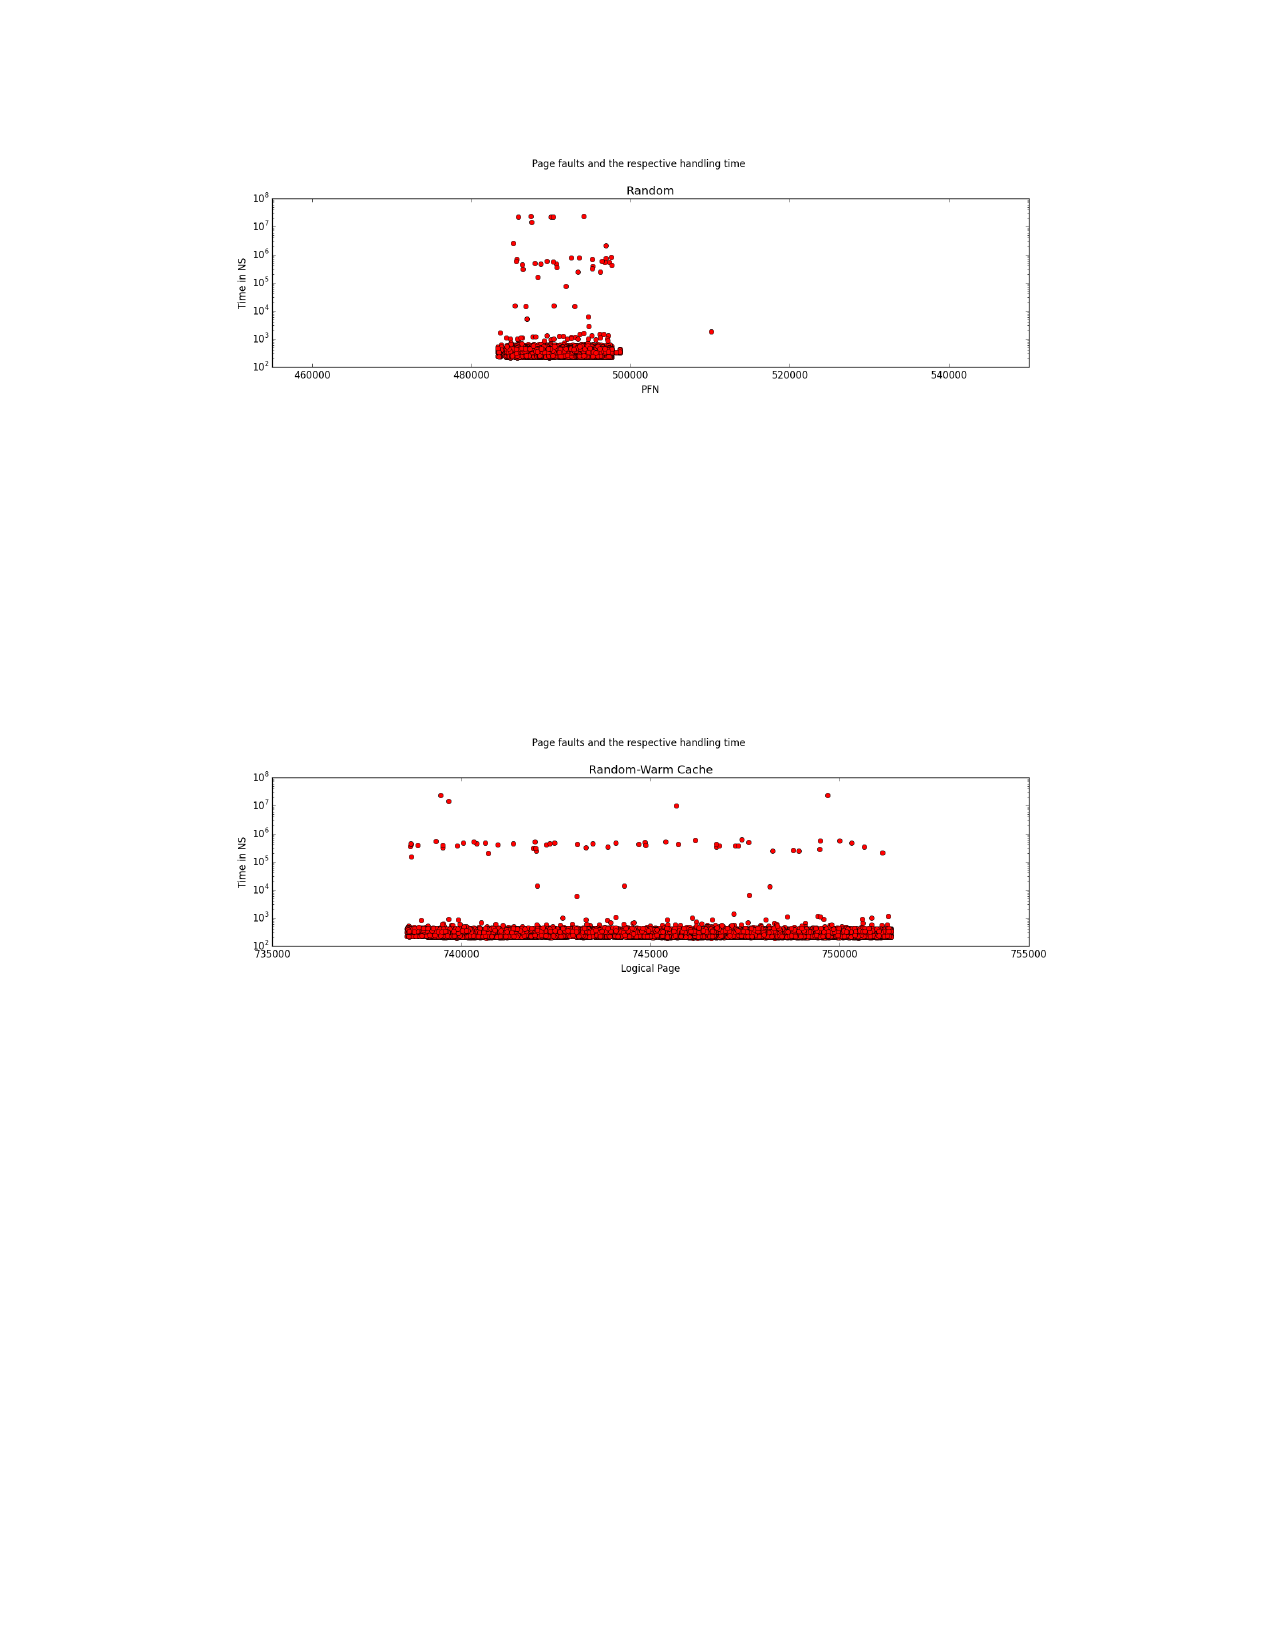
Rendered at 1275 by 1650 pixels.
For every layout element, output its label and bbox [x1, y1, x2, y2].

picture [150, 729, 1125, 1222]
picture [150, 150, 1125, 643]
